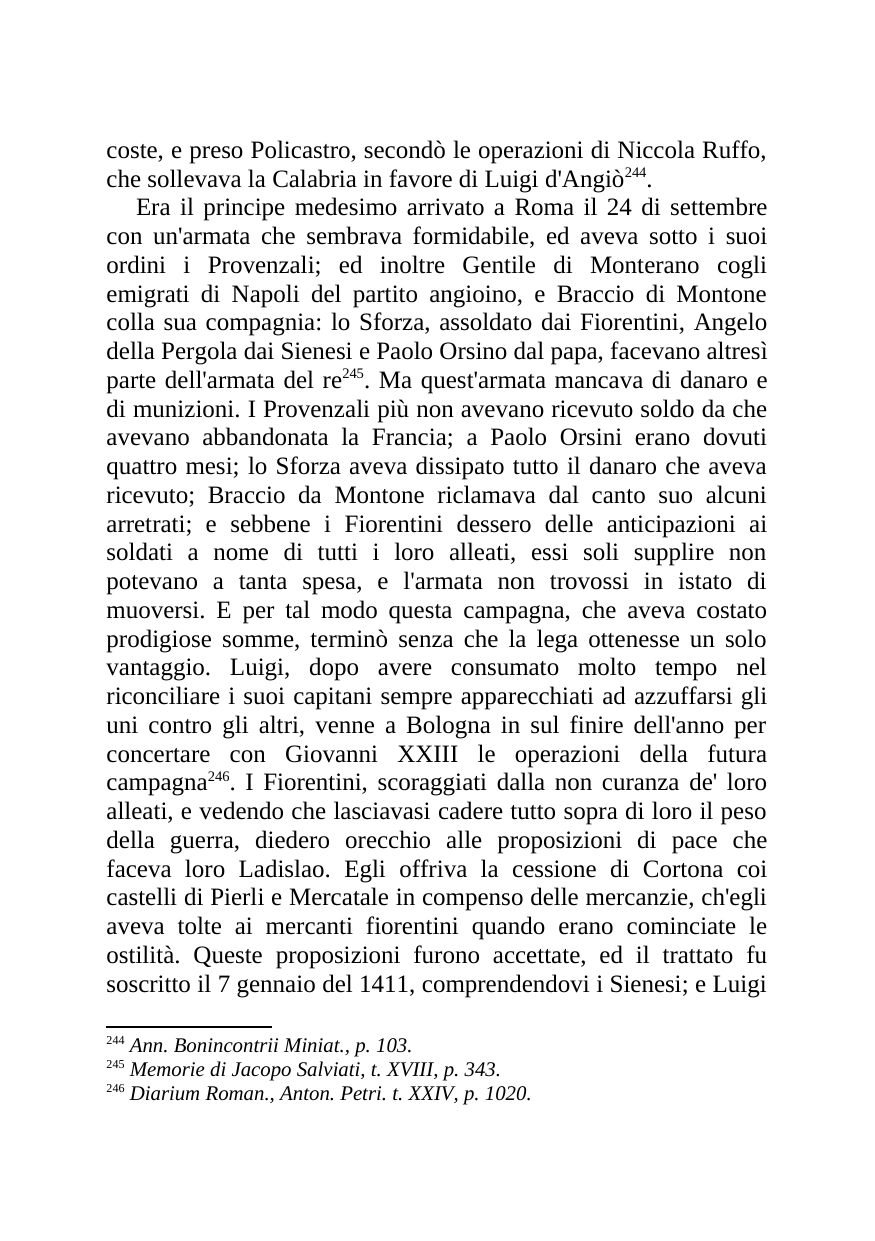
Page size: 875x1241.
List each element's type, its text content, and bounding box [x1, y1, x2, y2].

text coste, e preso Policastro, secondò le operazioni di Niccola Ruffo, che sollevava la Calabria in favore di Luigi d'Angiò. [106, 135, 768, 192]
text Diarium Roman., Anton. Petri. t. XXIV, p. 1020. [106, 1081, 768, 1105]
text Ann. Bonincontrii Miniat., p. 103. [106, 1033, 768, 1057]
text Era il principe medesimo arrivato a Roma il 24 di settembre con un'armata che sembrava formidabile, ed aveva sotto i suoi ordini i Provenzali; ed inoltre Gentile di Monterano cogli emigrati di Napoli del partito angioino, e Braccio di Montone colla sua compagnia: lo Sforza, assoldato dai Fiorentini, Angelo della Pergola dai Sienesi e Paolo Orsino dal papa, facevano altresì parte dell'armata del re. Ma quest'armata mancava di danaro e di munizioni. I Provenzali più non avevano ricevuto soldo da che avevano abbandonata la Francia; a Paolo Orsini erano dovuti quattro mesi; lo Sforza aveva dissipato tutto il danaro che aveva ricevuto; Braccio da Montone riclamava dal canto suo alcuni arretrati; e sebbene i Fiorentini dessero delle anticipazioni ai soldati a nome di tutti i loro alleati, essi soli supplire non potevano a tanta spesa, e l'armata non trovossi in istato di muoversi. E per tal modo questa campagna, che aveva costato prodigiose somme, terminò senza che la lega ottenesse un solo vantaggio. Luigi, dopo avere consumato molto tempo nel riconciliare i suoi capitani sempre apparecchiati ad azzuffarsi gli uni contro gli altri, venne a Bologna in sul finire dell'anno per concertare con Giovanni XXIII le operazioni della futura campagna. I Fiorentini, scoraggiati dalla non curanza de' loro alleati, e vedendo che lasciavasi cadere tutto sopra di loro il peso della guerra, diedero orecchio alle proposizioni di pace che faceva loro Ladislao. Egli offriva la cessione di Cortona coi castelli di Pierli e Mercatale in compenso delle mercanzie, ch'egli aveva tolte ai mercanti fiorentini quando erano cominciate le ostilità. Queste proposizioni furono accettate, ed il trattato fu soscritto il 7 gennaio del 1411, comprendendovi i Sienesi; e Luigi [106, 192, 768, 997]
text Memorie di Jacopo Salviati, t. XVIII, p. 343. [106, 1057, 768, 1081]
